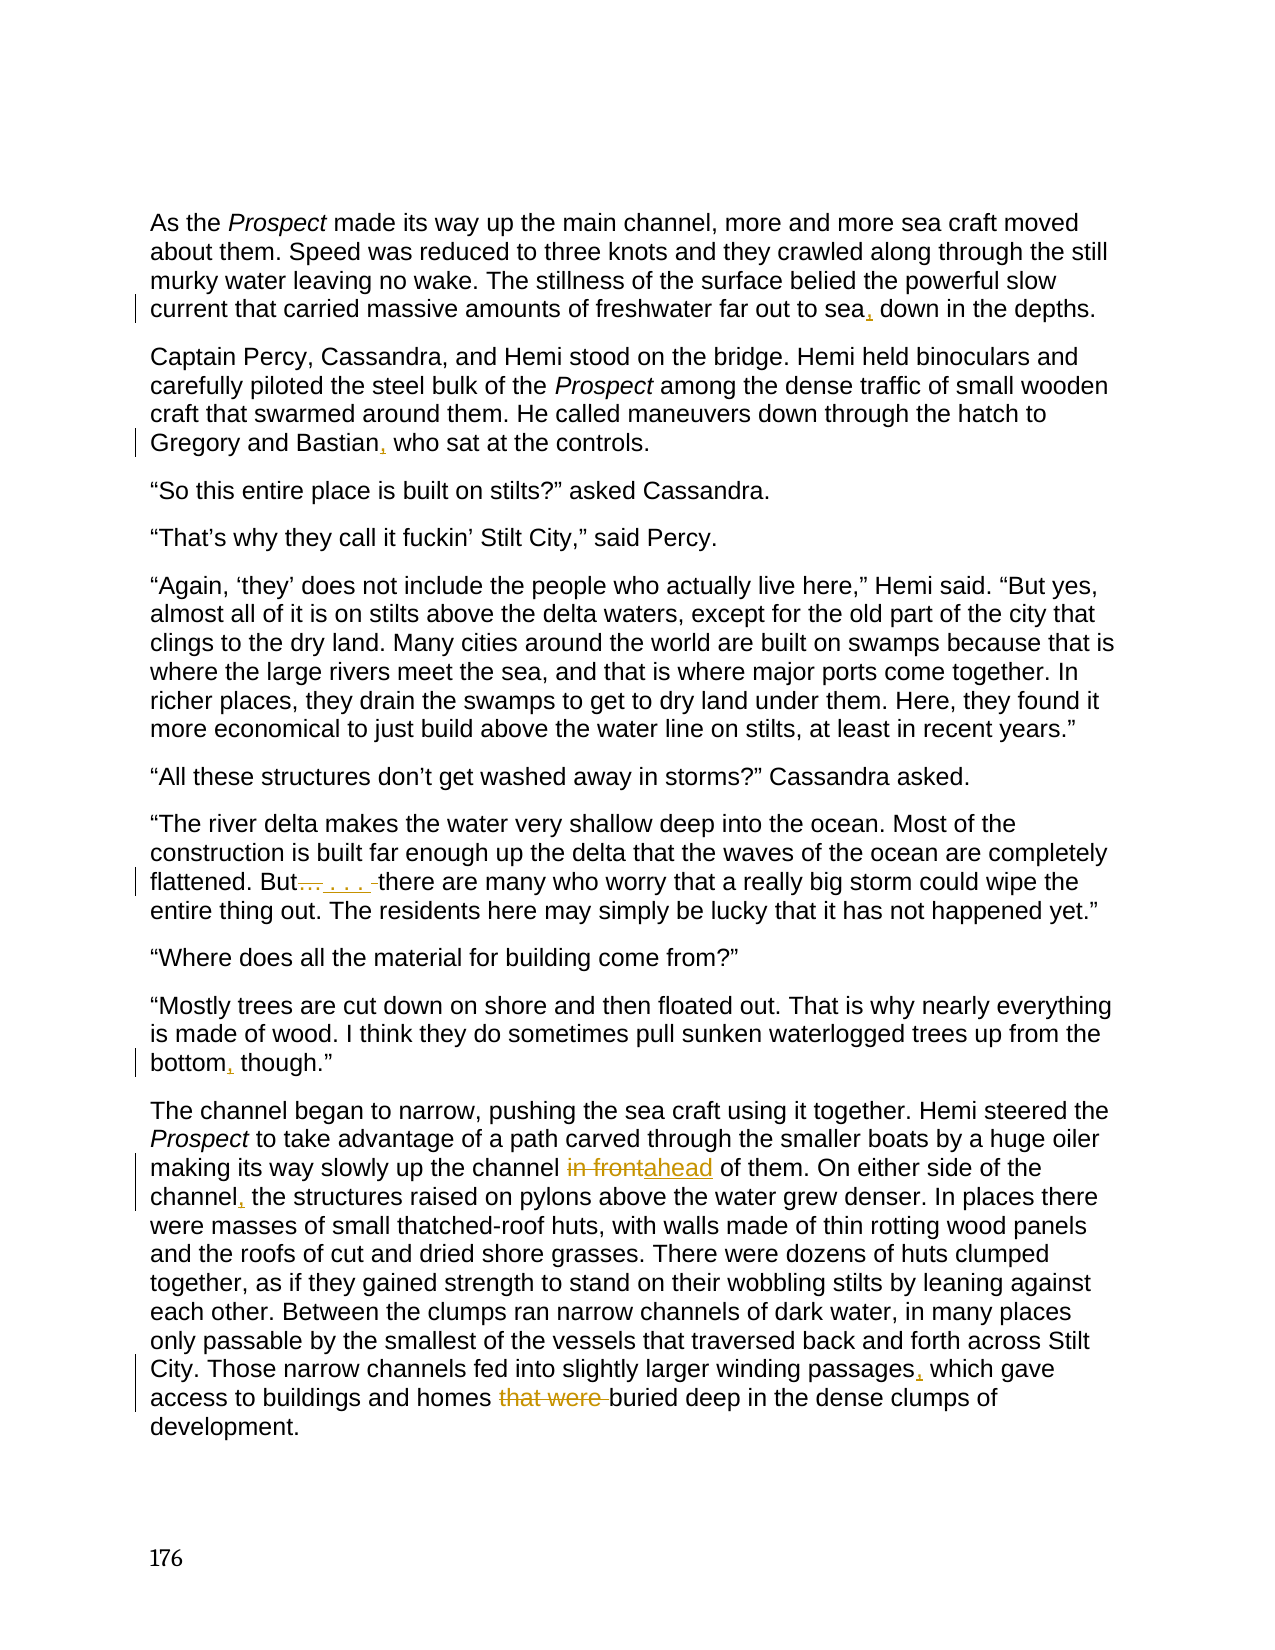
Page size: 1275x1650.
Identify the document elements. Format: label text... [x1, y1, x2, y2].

text “Again, ‘they’ does not include the people who actually live here,” Hemi said. “But yes, almost all of it is on stilts above the delta waters, except for the old part of the city that clings to the dry land. Many cities around the world are built on swamps because that is where the large rivers meet the sea, and that is where major ports come together. In richer places, they drain the swamps to get to dry land under them. Here, they found it more economical to just build above the water line on stilts, at least in recent years.” [150, 571, 1125, 743]
text “So this entire place is built on stilts?” asked Cassandra. [150, 476, 1125, 504]
text The channel began to narrow, pushing the sea craft using it together. Hemi steered the Prospect to take advantage of a path carved through the smaller boats by a huge oiler making its way slowly up the channel ahead of them. On either side of the channel, the structures raised on pylons above the water grew denser. In places there were masses of small thatched-roof huts, with walls made of thin rotting wood panels and the roofs of cut and dried shore grasses. There were dozens of huts clumped together, as if they gained strength to stand on their wobbling stilts by leaning against each other. Between the clumps ran narrow channels of dark water, in many places only passable by the smallest of the vessels that traversed back and forth across Stilt City. Those narrow channels fed into slightly larger winding passages, which gave access to buildings and homes buried deep in the dense clumps of development. [150, 1096, 1125, 1441]
text “Where does all the material for building come from?” [150, 943, 1125, 972]
text Captain Percy, Cassandra, and Hemi stood on the bridge. Hemi held binoculars and carefully piloted the steel bulk of the Prospect among the dense traffic of small wooden craft that swarmed around them. He called maneuvers down through the hatch to Gregory and Bastian, who sat at the controls. [150, 342, 1125, 457]
text “The river delta makes the water very shallow deep into the ocean. Most of the construction is built far enough up the delta that the waves of the ocean are completely flattened. But . . . there are many who worry that a really big storm could wipe the entire thing out. The residents here may simply be lucky that it has not happened yet.” [150, 809, 1125, 924]
text “That’s why they call it fuckin’ Stilt City,” said Percy. [150, 523, 1125, 552]
text As the Prospect made its way up the main channel, more and more sea craft moved about them. Speed was reduced to three knots and they crawled along through the still murky water leaving no wake. The stillness of the surface belied the powerful slow current that carried massive amounts of freshwater far out to sea, down in the depths. [150, 208, 1125, 323]
text “All these structures don’t get washed away in storms?” Cassandra asked. [150, 762, 1125, 791]
text “Mostly trees are cut down on shore and then floated out. That is why nearly everything is made of wood. I think they do sometimes pull sunken waterlogged trees up from the bottom, though.” [150, 991, 1125, 1077]
